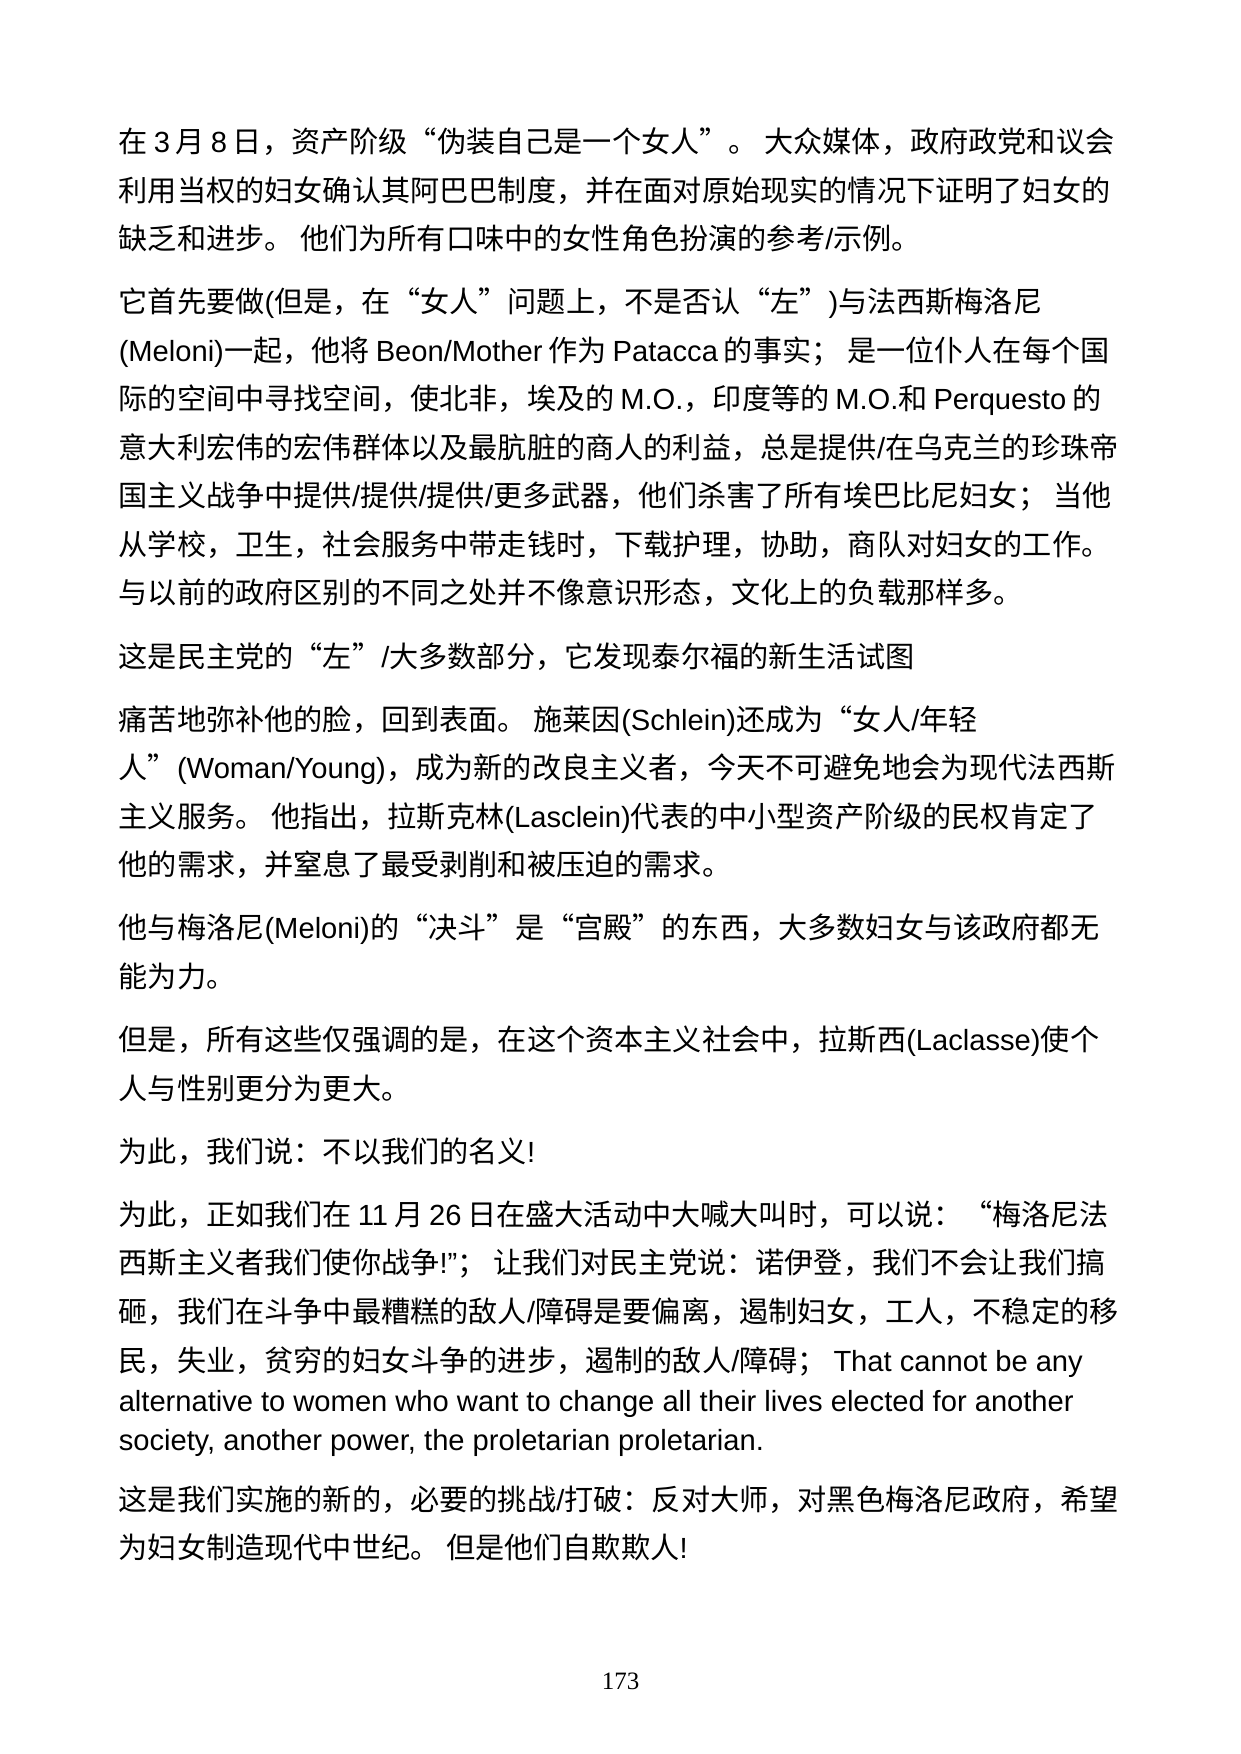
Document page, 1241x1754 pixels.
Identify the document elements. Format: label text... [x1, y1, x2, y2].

text 这是民主党的“左”/大多数部分，它发现泰尔福的新生活试图 [118, 633, 1122, 675]
text 为此，正如我们在11月26日在盛大活动中大喊大叫时，可以说：“梅洛尼法西斯主义者我们使你战争!”； 让我们对民主党说：诺伊登，我们不会让我们搞砸，我们在斗争中最糟糕的敌人/障碍是要偏离，遏制妇女，工人，不稳定的移民，失业，贫穷的妇女斗争的进步，遏制的敌人/障碍； That cannot be any alternative to women who want to change all their lives elected for another society, another power, the proletarian proletarian. [118, 1191, 1122, 1456]
text 为此，我们说：不以我们的名义! [118, 1128, 1122, 1171]
text 它首先要做(但是，在“女人”问题上，不是否认“左”)与法西斯梅洛尼(Meloni)一起，他将Beon/Mother作为Patacca的事实； 是一位仆人在每个国际的空间中寻找空间，使北非，埃及的M.O.，印度等的M.O.和Perquesto的意大利宏伟的宏伟群体以及最肮脏的商人的利益，总是提供/在乌克兰的珍珠帝国主义战争中提供/提供/提供/更多武器，他们杀害了所有埃巴比尼妇女； 当他从学校，卫生，社会服务中带走钱时，下载护理，协助，商队对妇女的工作。与以前的政府区别的不同之处并不像意识形态，文化上的负载那样多。 [118, 279, 1122, 612]
text 痛苦地弥补他的脸，回到表面。 施莱因(Schlein)还成为“女人/年轻人”(Woman/Young)，成为新的改良主义者，今天不可避免地会为现代法西斯主义服务。 他指出，拉斯克林(Lasclein)代表的中小型资产阶级的民权肯定了他的需求，并窒息了最受剥削和被压迫的需求。 [118, 696, 1122, 884]
text 在3月8日，资产阶级“伪装自己是一个女人”。 大众媒体，政府政党和议会利用当权的妇女确认其阿巴巴制度，并在面对原始现实的情况下证明了妇女的缺乏和进步。 他们为所有口味中的女性角色扮演的参考/示例。 [118, 118, 1122, 258]
text 但是，所有这些仅强调的是，在这个资本主义社会中，拉斯西(Laclasse)使个人与性别更分为更大。 [118, 1017, 1122, 1107]
text 这是我们实施的新的，必要的挑战/打破：反对大师，对黑色梅洛尼政府，希望为妇女制造现代中世纪。 但是他们自欺欺人! [118, 1476, 1122, 1567]
text 他与梅洛尼(Meloni)的“决斗”是“宫殿”的东西，大多数妇女与该政府都无能为力。 [118, 905, 1122, 996]
